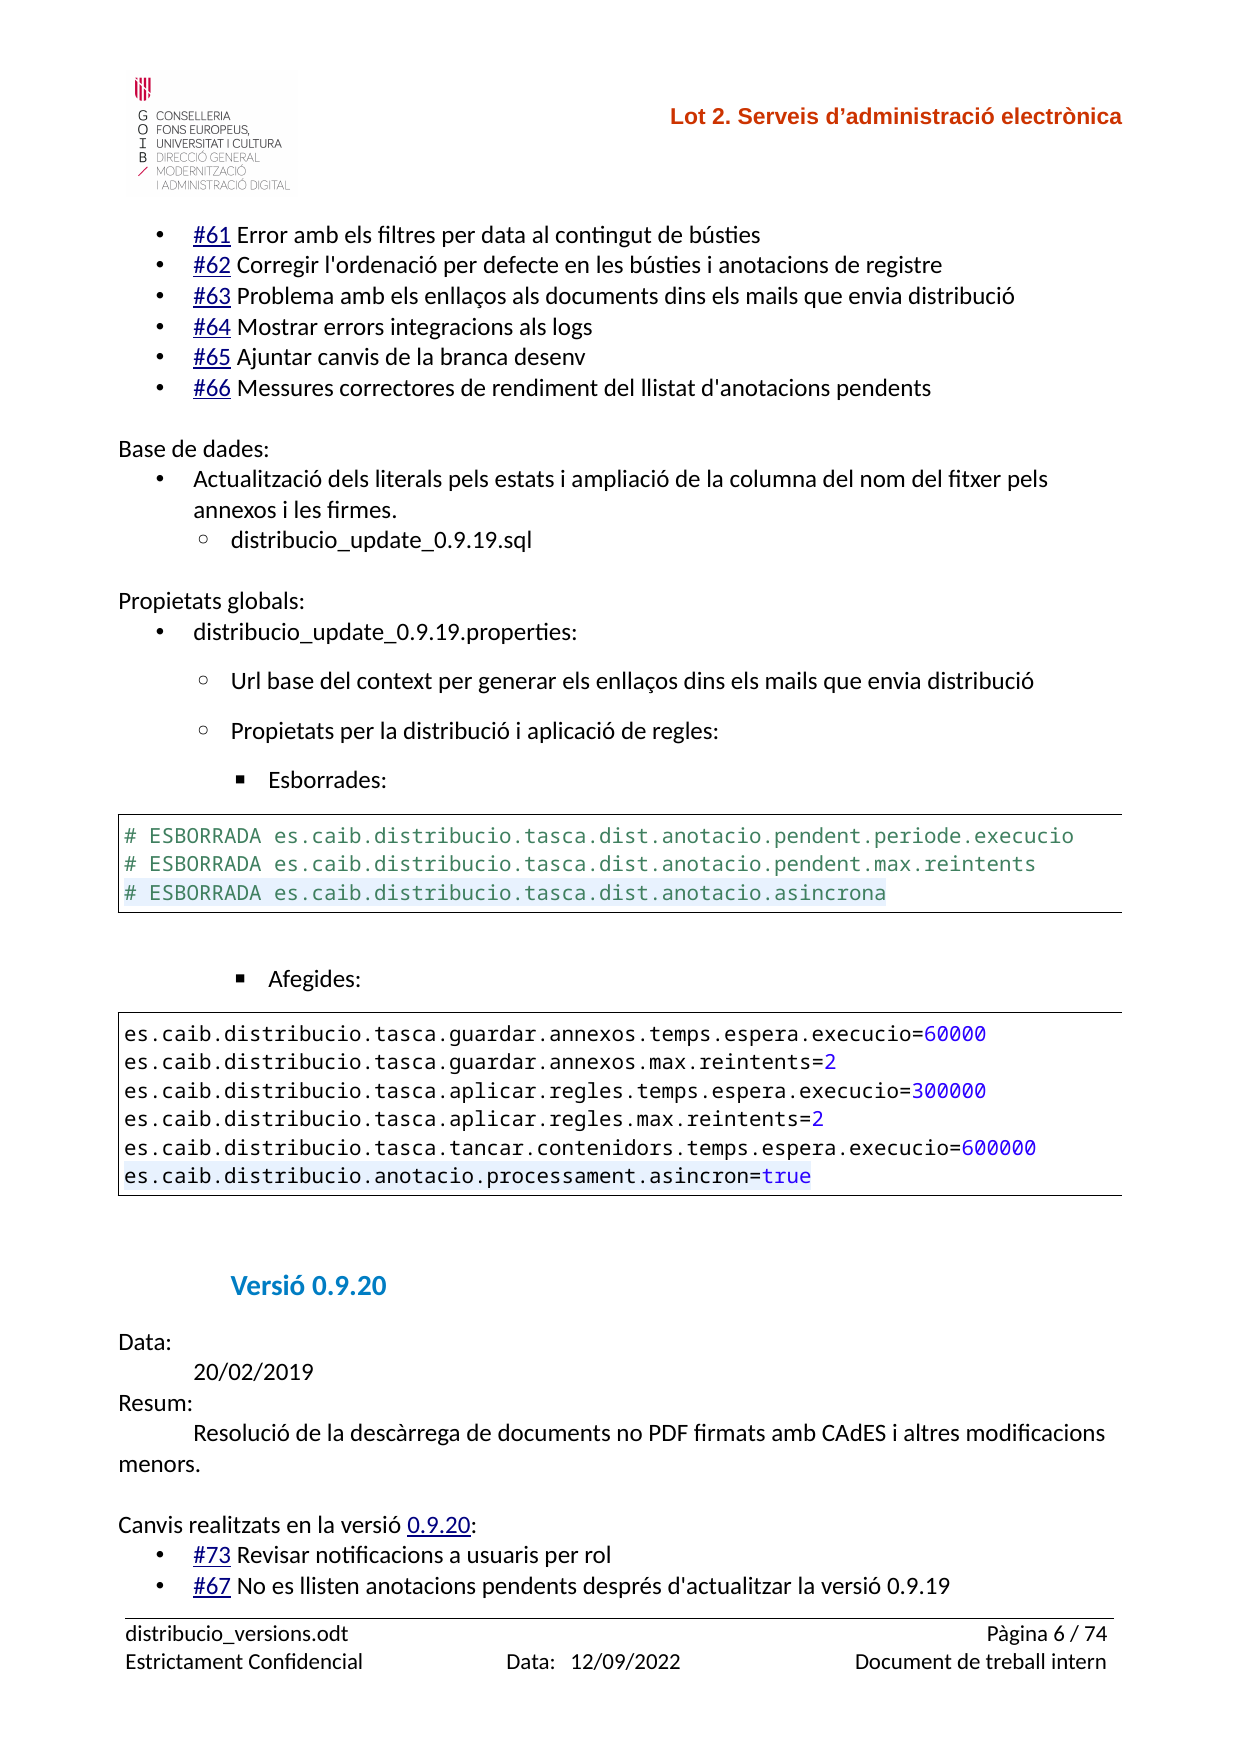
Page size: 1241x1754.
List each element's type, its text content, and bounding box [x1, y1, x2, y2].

list #63 Problema amb els enllaços als documents dins els mails que envia distribució [156, 280, 1122, 311]
list #66 Messures correctores de rendiment del llistat d'anotacions pendents [156, 372, 1122, 402]
list #73 Revisar notificacions a usuaris per rol [156, 1539, 1122, 1570]
list #62 Corregir l'ordenació per defecte en les bústies i anotacions de registre [156, 250, 1122, 280]
text 20/02/2019 [118, 1356, 1122, 1387]
list #67 No es llisten anotacions pendents després d'actualitzar la versió 0.9.19 [156, 1570, 1122, 1601]
text Resolució de la descàrrega de documents no PDF firmats amb CAdES i altres modificacions menors. [118, 1417, 1122, 1478]
list Esborrades: [231, 765, 1122, 795]
list #65 Ajuntar canvis de la branca desenv [156, 341, 1122, 372]
table_header es.caib.distribucio.tasca.guardar.annexos.temps.espera.execucio=60000 es.caib.distribucio.tasca.guardar.annexos.max.reintents=2 es.caib.distribucio.tasca.aplicar.regles.temps.espera.execucio=300000 es.caib.distribucio.tasca.aplicar.regles.max.reintents=2 es.caib.distribucio.tasca.tancar.contenidors.temps.espera.execucio=600000 es.caib.distribucio.anotacio.processament.asincron=true [119, 1013, 1122, 1195]
list Propietats per la distribució i aplicació de regles: [193, 715, 1122, 746]
picture [126, 70, 299, 197]
list Afegides: [231, 963, 1122, 993]
list #64 Mostrar errors integracions als logs [156, 311, 1122, 341]
list Url base del context per generar els enllaços dins els mails que envia distribució [193, 666, 1122, 696]
text Base de dades: [118, 433, 1122, 463]
list distribucio_update_0.9.19.sql [193, 524, 1122, 555]
list Actualització dels literals pels estats i ampliació de la columna del nom del fitxer pels annexos i les firmes. [156, 463, 1122, 524]
list distribucio_update_0.9.19.properties: [156, 616, 1122, 646]
table_header # ESBORRADA es.caib.distribucio.tasca.dist.anotacio.pendent.periode.execucio # ESBORRADA es.caib.distribucio.tasca.dist.anotacio.pendent.max.reintents # ESBORRADA es.caib.distribucio.tasca.dist.anotacio.asincrona [119, 815, 1122, 912]
text Data: [118, 1326, 1122, 1356]
subtitle Versió 0.9.20 [153, 1267, 1122, 1302]
text Propietats globals: [118, 585, 1122, 616]
text Canvis realitzats en la versió 0.9.20: [118, 1509, 1122, 1539]
text Resum: [118, 1387, 1122, 1417]
list #61 Error amb els filtres per data al contingut de bústies [156, 219, 1122, 250]
